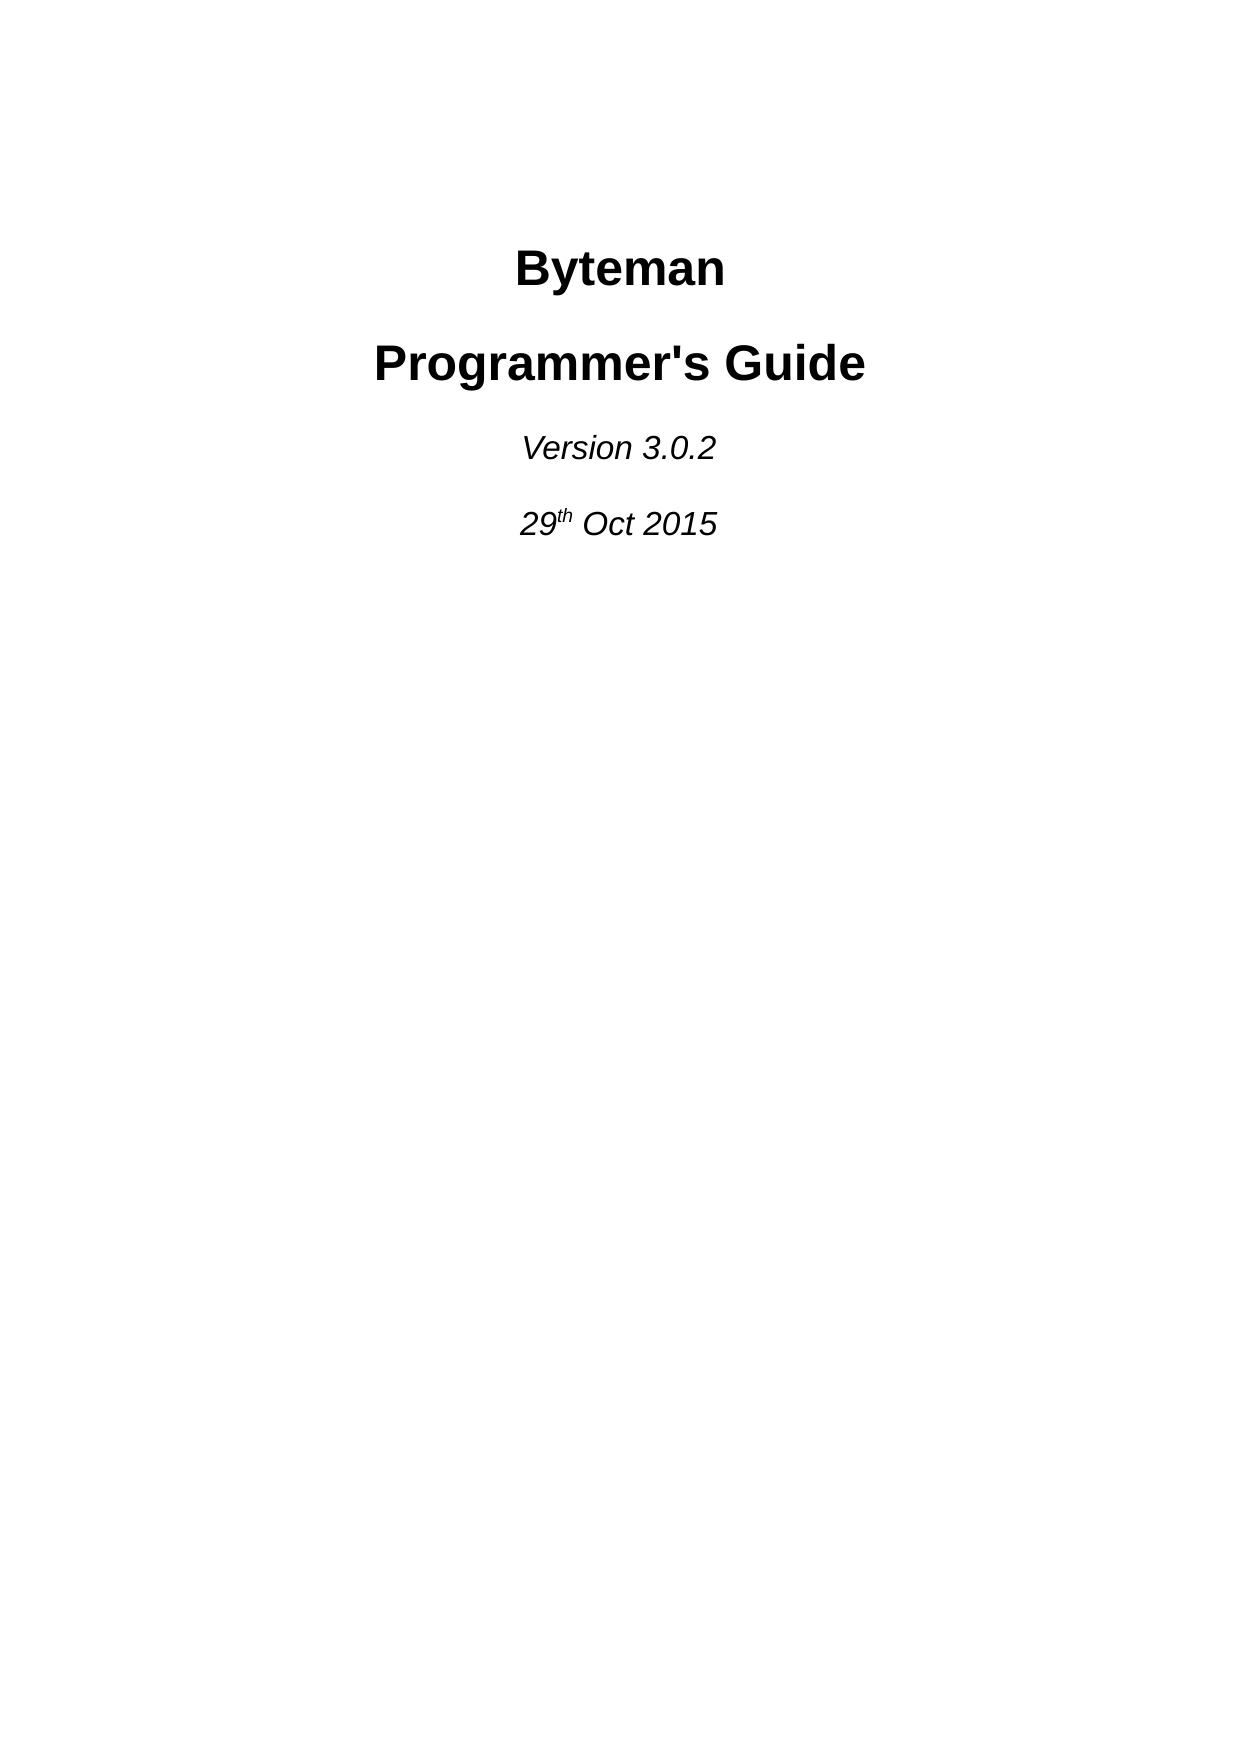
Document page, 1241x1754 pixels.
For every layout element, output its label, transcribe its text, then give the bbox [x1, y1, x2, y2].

subtitle 29th Oct 2015 [118, 504, 1122, 542]
subtitle Version 3.0.2 [118, 428, 1122, 467]
title Byteman [118, 238, 1122, 296]
title Programmer's Guide [118, 333, 1122, 391]
